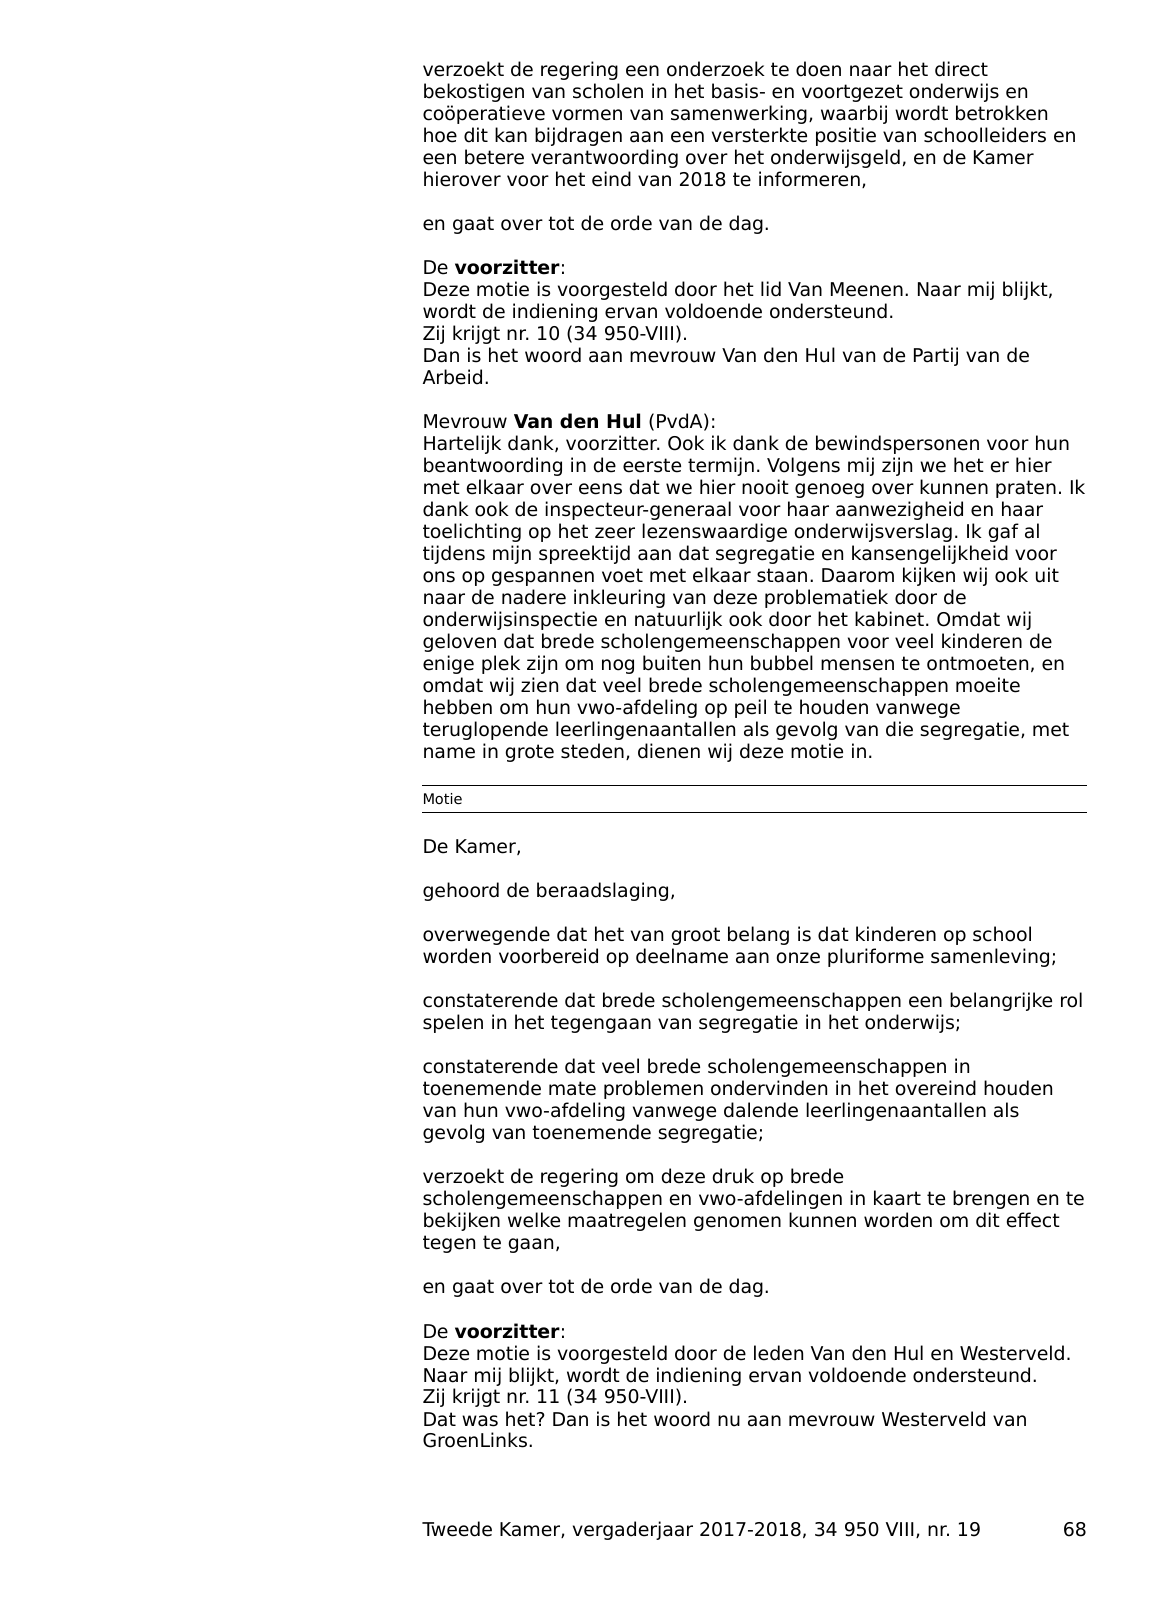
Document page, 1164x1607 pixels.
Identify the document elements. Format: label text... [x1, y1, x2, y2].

text gehoord de beraadslaging, [422, 880, 1087, 902]
text Zij krijgt nr. 10 (34 950-VIII). [422, 323, 1087, 345]
text Dat was het? Dan is het woord nu aan mevrouw Westerveld van GroenLinks. [422, 1408, 1087, 1452]
text De Kamer, [422, 836, 1087, 857]
text verzoekt de regering een onderzoek te doen naar het direct bekostigen van scholen in het basis- en voortgezet onderwijs en coöperatieve vormen van samenwerking, waarbij wordt betrokken hoe dit kan bijdragen aan een versterkte positie van schoolleiders en een betere verantwoording over het onderwijsgeld, en de Kamer hierover voor het eind van 2018 te informeren, [422, 59, 1087, 191]
text verzoekt de regering om deze druk op brede scholengemeenschappen en vwo-afdelingen in kaart te brengen en te bekijken welke maatregelen genomen kunnen worden om dit effect tegen te gaan, [422, 1166, 1087, 1254]
text Deze motie is voorgesteld door het lid Van Meenen. Naar mij blijkt, wordt de indiening ervan voldoende ondersteund. [422, 279, 1087, 323]
table_header Motie [422, 786, 1087, 812]
text De voorzitter: [422, 1321, 1087, 1342]
text Dan is het woord aan mevrouw Van den Hul van de Partij van de Arbeid. [422, 345, 1087, 389]
text Mevrouw Van den Hul (PvdA): [422, 411, 1087, 433]
text Zij krijgt nr. 11 (34 950-VIII). [422, 1386, 1087, 1408]
text constaterende dat brede scholengemeenschappen een belangrijke rol spelen in het tegengaan van segregatie in het onderwijs; [422, 990, 1087, 1034]
text Hartelijk dank, voorzitter. Ook ik dank de bewindspersonen voor hun beantwoording in de eerste termijn. Volgens mij zijn we het er hier met elkaar over eens dat we hier nooit genoeg over kunnen praten. Ik dank ook de inspecteur-generaal voor haar aanwezigheid en haar toelichting op het zeer lezenswaardige onderwijsverslag. Ik gaf al tijdens mijn spreektijd aan dat segregatie en kansengelijkheid voor ons op gespannen voet met elkaar staan. Daarom kijken wij ook uit naar de nadere inkleuring van deze problematiek door de onderwijsinspectie en natuurlijk ook door het kabinet. Omdat wij geloven dat brede scholengemeenschappen voor veel kinderen de enige plek zijn om nog buiten hun bubbel mensen te ontmoeten, en omdat wij zien dat veel brede scholengemeenschappen moeite hebben om hun vwo-afdeling op peil te houden vanwege teruglopende leerlingenaantallen als gevolg van die segregatie, met name in grote steden, dienen wij deze motie in. [422, 433, 1087, 763]
text De voorzitter: [422, 257, 1087, 279]
text en gaat over tot de orde van de dag. [422, 213, 1087, 235]
text constaterende dat veel brede scholengemeenschappen in toenemende mate problemen ondervinden in het overeind houden van hun vwo-afdeling vanwege dalende leerlingenaantallen als gevolg van toenemende segregatie; [422, 1056, 1087, 1144]
text en gaat over tot de orde van de dag. [422, 1276, 1087, 1298]
text Deze motie is voorgesteld door de leden Van den Hul en Westerveld. Naar mij blijkt, wordt de indiening ervan voldoende ondersteund. [422, 1342, 1087, 1386]
text overwegende dat het van groot belang is dat kinderen op school worden voorbereid op deelname aan onze pluriforme samenleving; [422, 924, 1087, 968]
